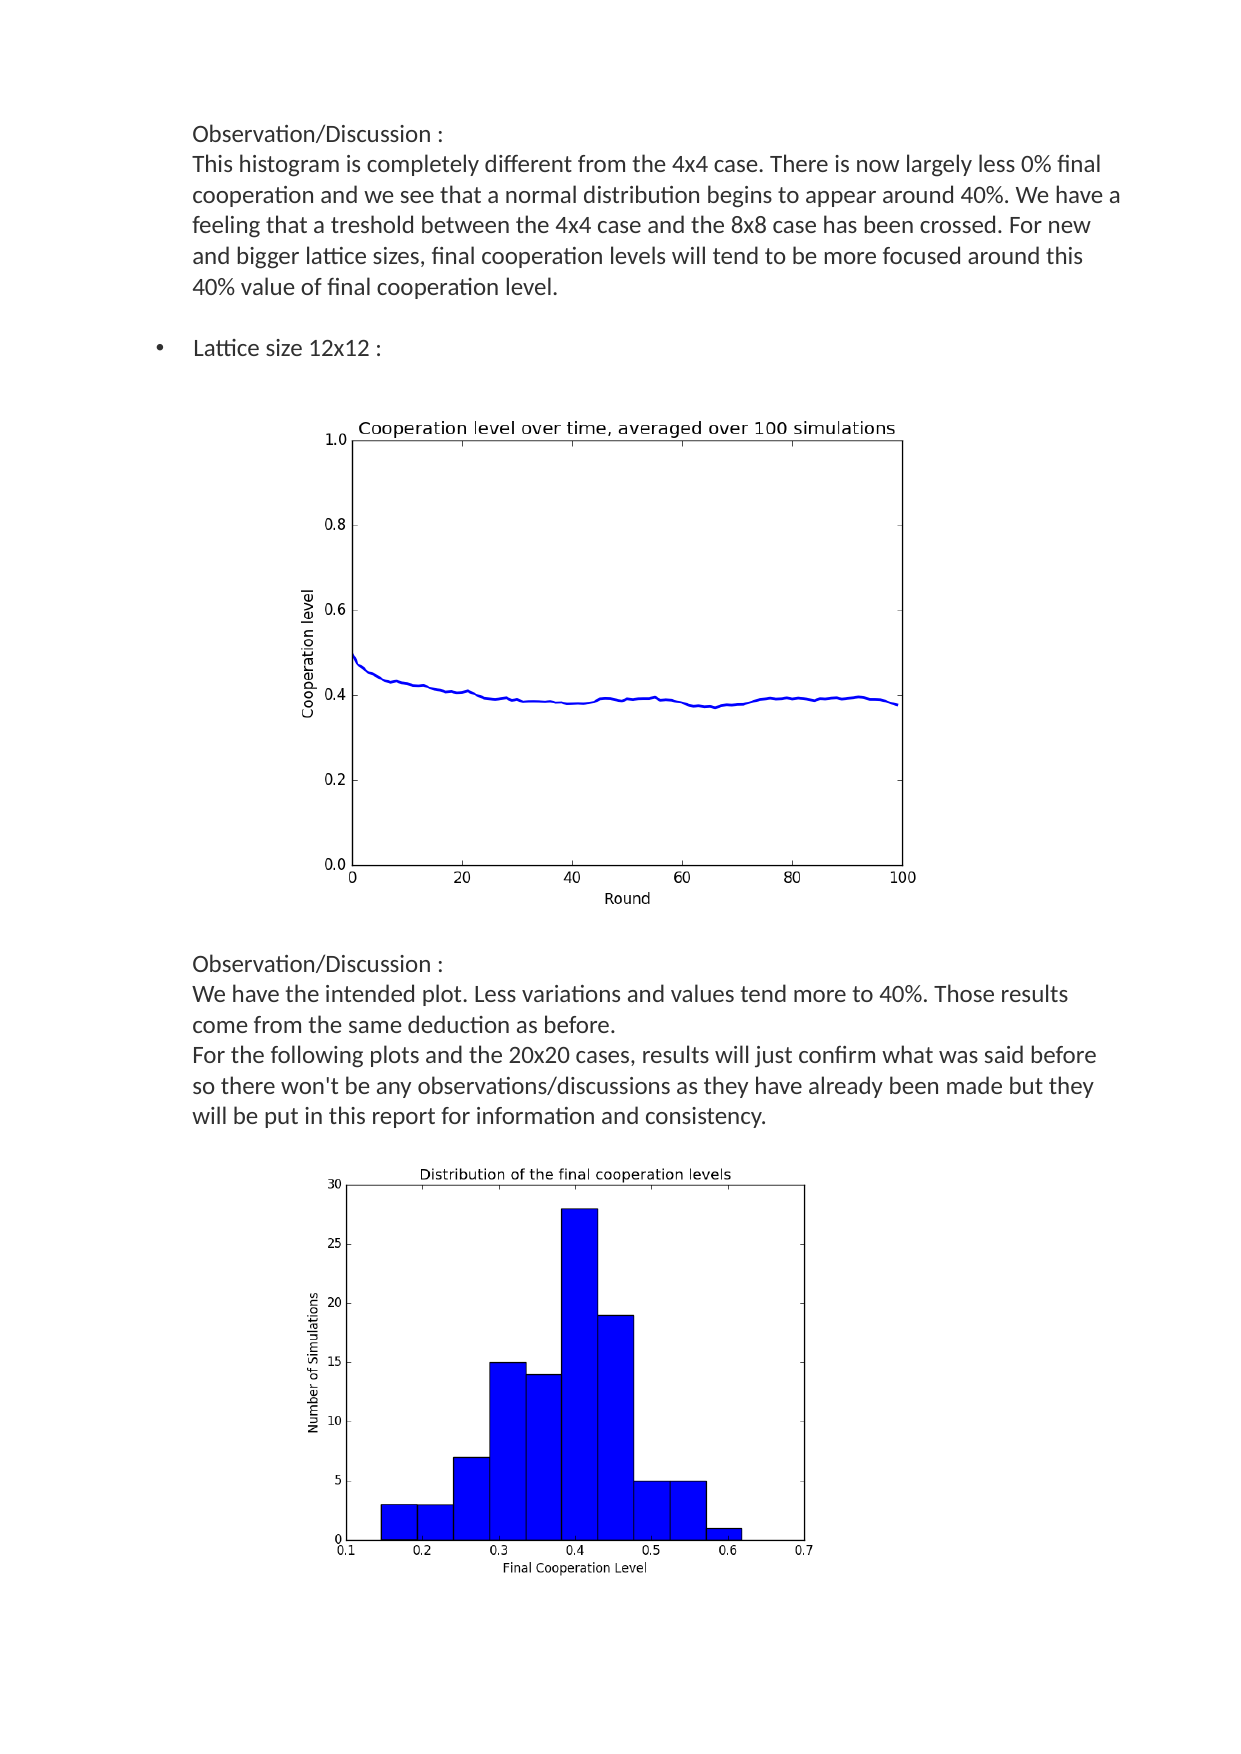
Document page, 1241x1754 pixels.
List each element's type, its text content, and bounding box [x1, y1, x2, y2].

list Lattice size 12x12 : [156, 332, 1122, 362]
picture [263, 387, 973, 918]
text We have the intended plot. Less variations and values tend more to 40%. Those results come from the same deduction as before. [118, 978, 1122, 1039]
text This histogram is completely different from the 4x4 case. There is now largely less 0% final cooperation and we see that a normal distribution begins to appear around 40%. We have a feeling that a treshold between the 4x4 case and the 8x8 case has been crossed. For new and bigger lattice sizes, final cooperation levels will tend to be more focused around this 40% value of final cooperation level. [118, 149, 1122, 301]
text Observation/Discussion : [118, 948, 1122, 978]
text For the following plots and the 20x20 cases, results will just confirm what was said before so there won't be any observations/discussions as they have already been made but they will be put in this report for information and consistency. [118, 1039, 1122, 1131]
text Observation/Discussion : [118, 118, 1122, 149]
picture [272, 1140, 863, 1584]
